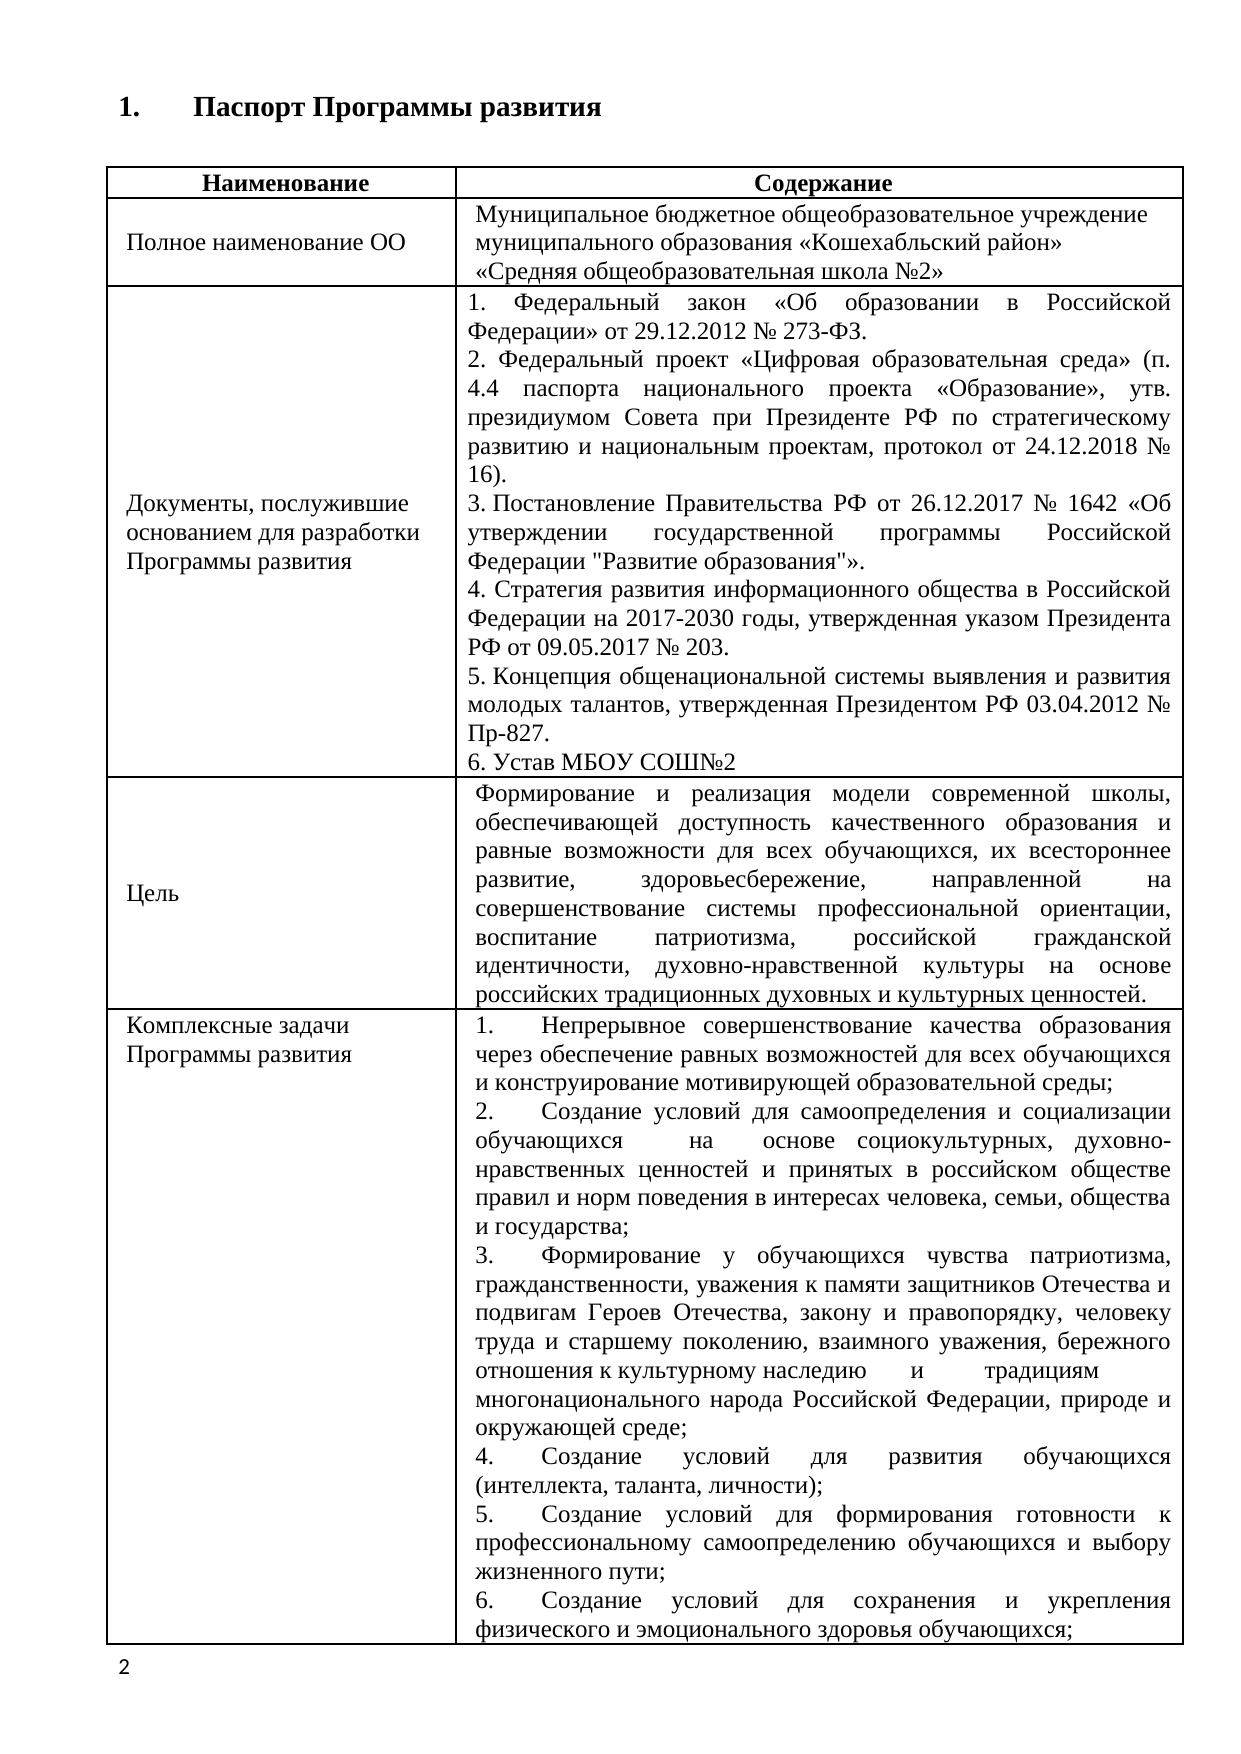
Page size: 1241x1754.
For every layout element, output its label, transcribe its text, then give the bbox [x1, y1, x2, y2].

table_cell Формирование и реализация модели современной школы, обеспечивающей доступность качественного образования и равные возможности для всех обучающихся, их всестороннее развитие, здоровьесбережение, направленной на совершенствование системы профессиональной ориентации, воспитание патриотизма, российской гражданской идентичности, духовно-нравственной культуры на основе российских традиционных духовных и культурных ценностей. [457, 778, 1182, 1008]
table_cell Муниципальное бюджетное общеобразовательное учреждение муниципального образования «Кошехабльский район» «Средняя общеобразовательная школа №2» [457, 199, 1182, 285]
table_cell Полное наименование ОО [108, 199, 455, 285]
table_header Наименование [108, 168, 455, 197]
table_cell Цель [108, 778, 455, 1008]
table_cell 1. Федеральный закон «Об образовании в Российской Федерации» от 29.12.2012 № 273-ФЗ. 2. Федеральный проект «Цифровая образовательная среда» (п. 4.4 паспорта национального проекта «Образование», утв. президиумом Совета при Президенте РФ по стратегическому развитию и национальным проектам, протокол от 24.12.2018 № 16). 3. Постановление Правительства РФ от 26.12.2017 № 1642 «Об утверждении государственной программы Российской Федерации "Развитие образования"». 4. Стратегия развития информационного общества в Российской Федерации на 2017-2030 годы, утвержденная указом Президента РФ от 09.05.2017 № 203. 5. Концепция общенациональной системы выявления и развития молодых талантов, утвержденная Президентом РФ 03.04.2012 № Пр-827. 6. Устав МБОУ СОШ№2 [457, 287, 1182, 776]
table_cell 1. Непрерывное совершенствование качества образования через обеспечение равных возможностей для всех обучающихся и конструирование мотивирующей образовательной среды; 2. Создание условий для самоопределения и социализации обучающихся на основе социокультурных, духовно- нравственных ценностей и принятых в российском обществе правил и норм поведения в интересах человека, семьи, общества и государства; 3. Формирование у обучающихся чувства патриотизма, гражданственности, уважения к памяти защитников Отечества и подвигам Героев Отечества, закону и правопорядку, человеку труда и старшему поколению, взаимного уважения, бережного отношения к культурному наследию и традициям многонационального народа Российской Федерации, природе и окружающей среде; 4. Создание условий для развития обучающихся (интеллекта, таланта, личности); 5. Создание условий для формирования готовности к профессиональному самоопределению обучающихся и выбору жизненного пути; 6. Создание условий для сохранения и укрепления физического и эмоционального здоровья обучающихся; [457, 1010, 1182, 1642]
table_header Содержание [457, 168, 1182, 197]
list Паспорт Программы развития [118, 89, 1181, 122]
table_cell Документы, послужившие основанием для разработки Программы развития [108, 287, 455, 776]
table_cell Комплексные задачи Программы развития [108, 1010, 455, 1642]
